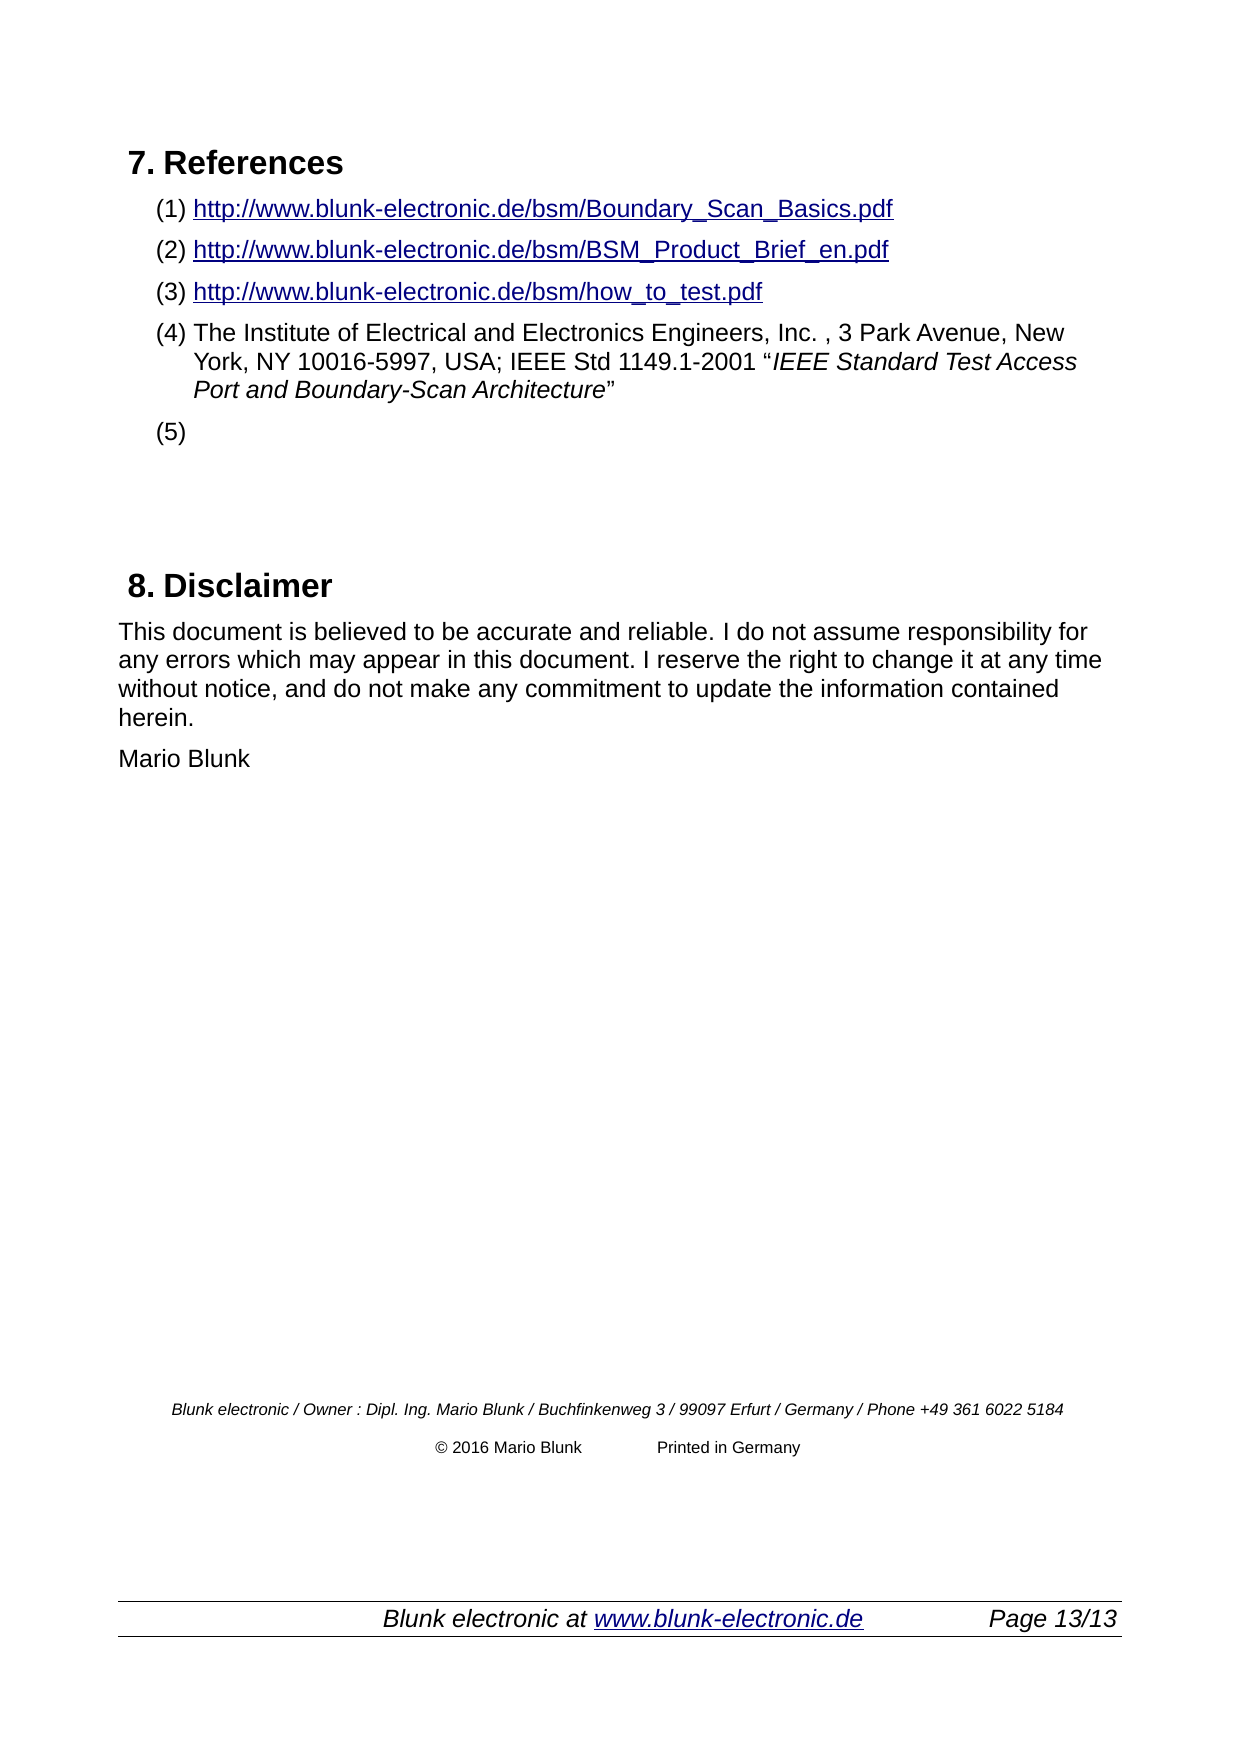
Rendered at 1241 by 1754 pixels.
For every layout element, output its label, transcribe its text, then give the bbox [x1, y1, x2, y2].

list http://www.blunk-electronic.de/bsm/BSM_Product_Brief_en.pdf [156, 236, 1122, 264]
text Mario Blunk [118, 744, 1122, 773]
text Blunk electronic / Owner : Dipl. Ing. Mario Blunk / Buchfinkenweg 3 / 99097 Erfurt / Germany / Phone +49 361 6022 5184 [118, 1399, 1122, 1418]
subtitle Disclaimer [118, 566, 1122, 604]
list The Institute of Electrical and Electronics Engineers, Inc. , 3 Park Avenue, New York, NY 10016-5997, USA; IEEE Std 1149.1-2001 “IEEE Standard Test Access Port and Boundary-Scan Architecture” [156, 318, 1122, 404]
subtitle References [118, 143, 1122, 182]
text This document is believed to be accurate and reliable. I do not assume responsibility for any errors which may appear in this document. I reserve the right to change it at any time without notice, and do not make any commitment to update the information contained herein. [118, 617, 1122, 732]
list http://www.blunk-electronic.de/bsm/how_to_test.pdf [156, 277, 1122, 306]
text © 2016 Mario Blunk Printed in Germany [118, 1438, 1122, 1457]
list http://www.blunk-electronic.de/bsm/Boundary_Scan_Basics.pdf [156, 194, 1122, 223]
